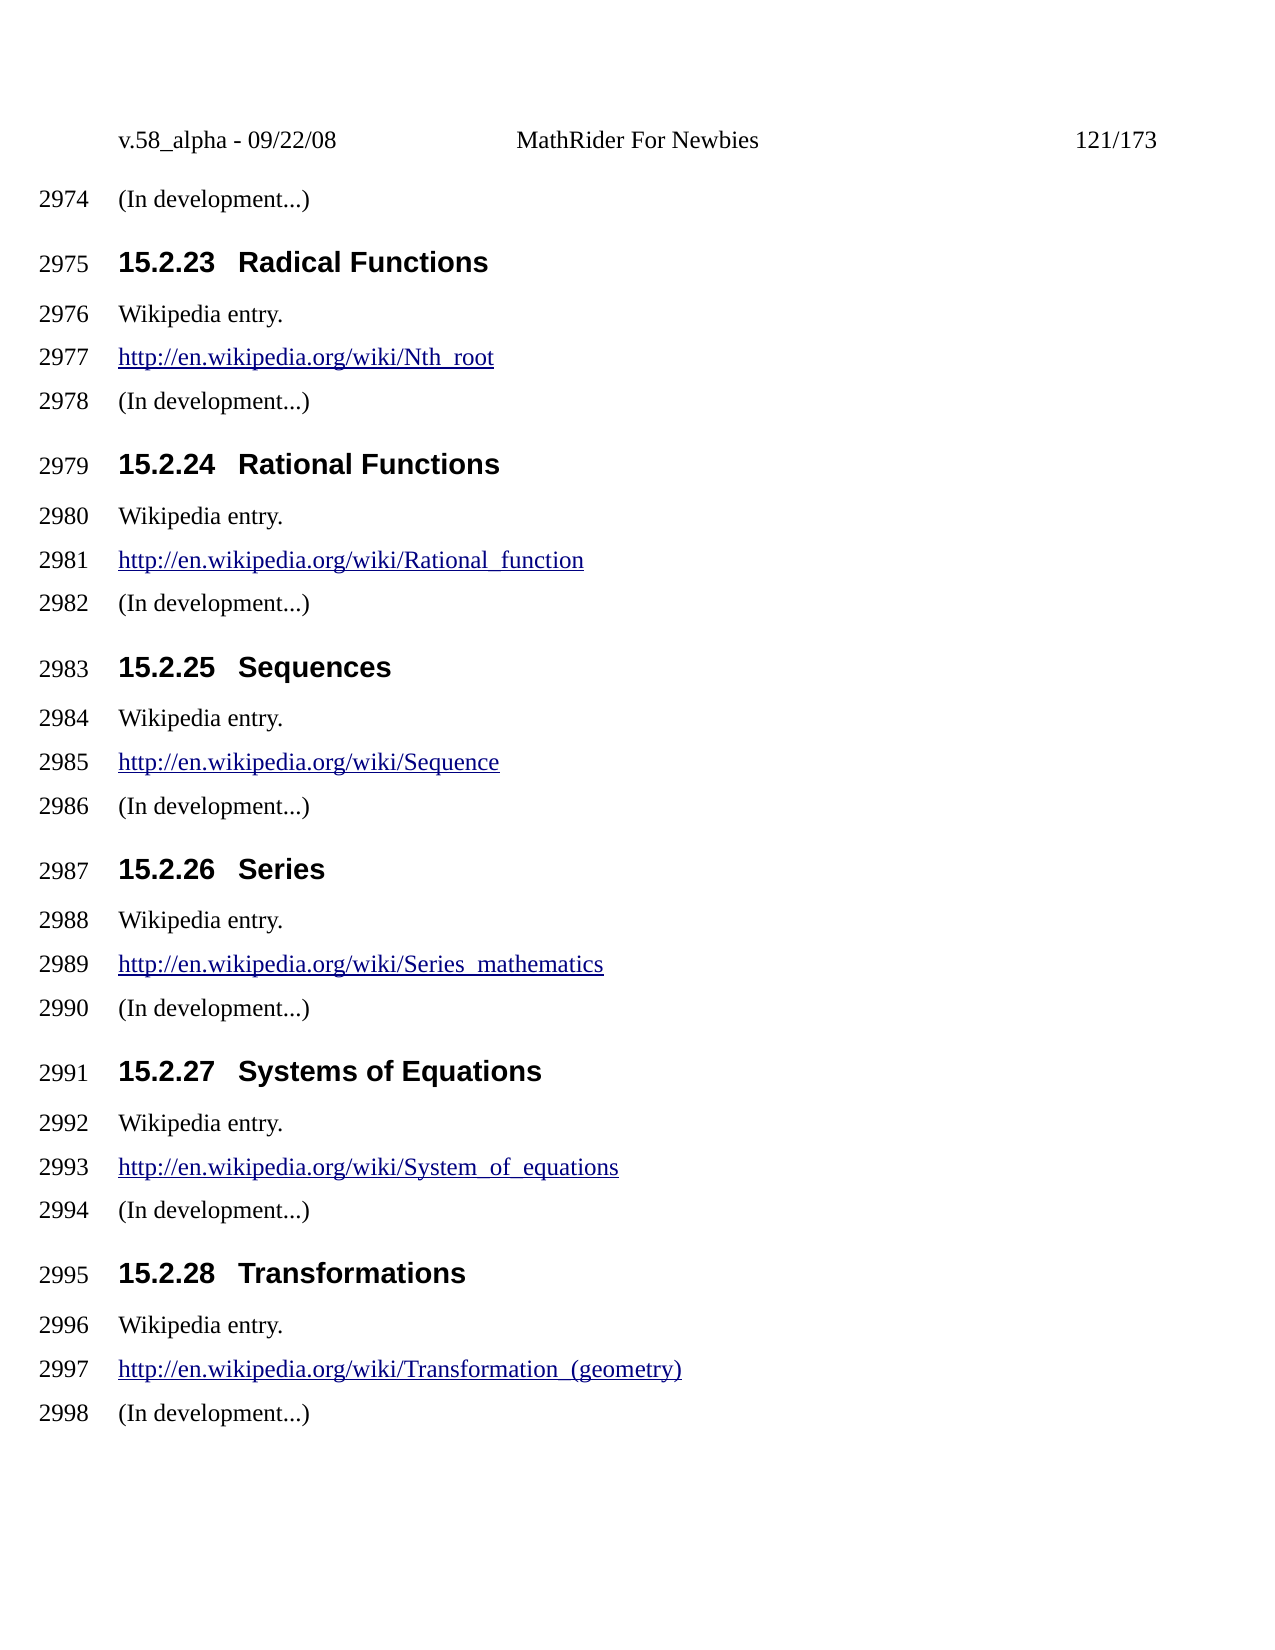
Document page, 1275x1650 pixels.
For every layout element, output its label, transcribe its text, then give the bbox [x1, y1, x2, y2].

text http://en.wikipedia.org/wiki/Transformation_(geometry) [118, 1354, 1157, 1383]
text (In development...) [118, 1195, 1157, 1224]
text Wikipedia entry. [118, 906, 1157, 934]
text (In development...) [118, 993, 1157, 1022]
subtitle Transformations [118, 1257, 1157, 1290]
text Wikipedia entry. [118, 501, 1157, 530]
text Wikipedia entry. [118, 703, 1157, 732]
text Wikipedia entry. [118, 299, 1157, 327]
subtitle Rational Functions [118, 447, 1157, 481]
text http://en.wikipedia.org/wiki/Sequence [118, 747, 1157, 776]
text (In development...) [118, 1398, 1157, 1426]
subtitle Systems of Equations [118, 1054, 1157, 1088]
text http://en.wikipedia.org/wiki/Series_mathematics [118, 949, 1157, 978]
text Wikipedia entry. [118, 1310, 1157, 1339]
text Wikipedia entry. [118, 1108, 1157, 1137]
text http://en.wikipedia.org/wiki/System_of_equations [118, 1152, 1157, 1180]
text (In development...) [118, 184, 1157, 213]
text (In development...) [118, 386, 1157, 415]
text http://en.wikipedia.org/wiki/Nth_root [118, 342, 1157, 371]
text http://en.wikipedia.org/wiki/Rational_function [118, 545, 1157, 573]
text (In development...) [118, 791, 1157, 819]
subtitle Radical Functions [118, 245, 1157, 279]
subtitle Sequences [118, 650, 1157, 683]
text (In development...) [118, 588, 1157, 617]
subtitle Series [118, 852, 1157, 886]
